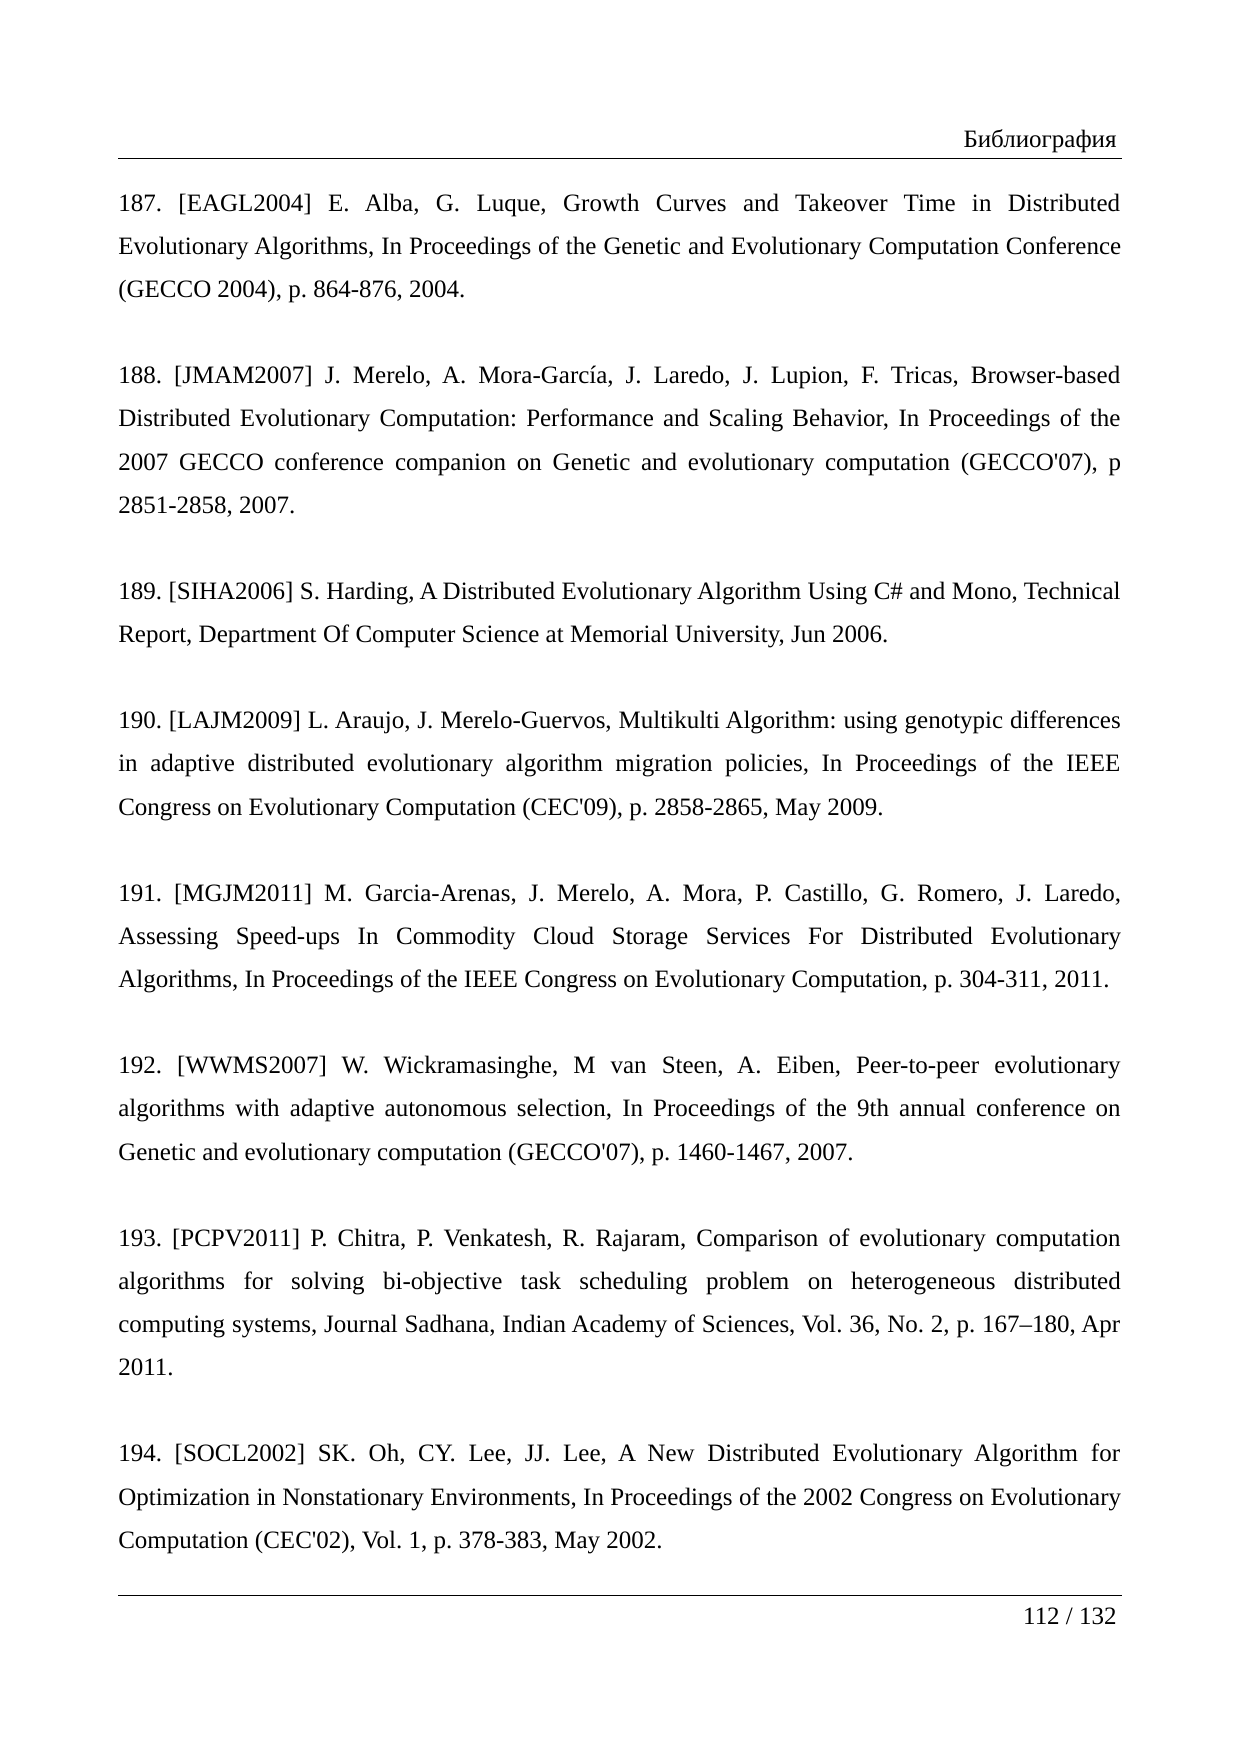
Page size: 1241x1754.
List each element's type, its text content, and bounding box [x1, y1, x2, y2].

text 189. [SIHA2006] S. Harding, A Distributed Evolutionary Algorithm Using C# and Mono, Technical Report, Department Of Computer Science at Memorial University, Jun 2006. [118, 576, 1122, 648]
text 187. [EAGL2004] E. Alba, G. Luque, Growth Curves and Takeover Time in Distributed Evolutionary Algorithms, In Proceedings of the Genetic and Evolutionary Computation Conference (GECCO 2004), p. 864-876, 2004. [118, 188, 1122, 303]
text 191. [MGJM2011] M. Garcia-Arenas, J. Merelo, A. Mora, P. Castillo, G. Romero, J. Laredo, Assessing Speed-ups In Commodity Cloud Storage Services For Distributed Evolutionary Algorithms, In Proceedings of the IEEE Congress on Evolutionary Computation, p. 304-311, 2011. [118, 878, 1122, 993]
text 190. [LAJM2009] L. Araujo, J. Merelo-Guervos, Multikulti Algorithm: using genotypic differences in adaptive distributed evolutionary algorithm migration policies, In Proceedings of the IEEE Congress on Evolutionary Computation (CEC'09), p. 2858-2865, May 2009. [118, 705, 1122, 820]
text 194. [SOCL2002] SK. Oh, CY. Lee, JJ. Lee, A New Distributed Evolutionary Algorithm for Optimization in Nonstationary Environments, In Proceedings of the 2002 Congress on Evolutionary Computation (CEC'02), Vol. 1, p. 378-383, May 2002. [118, 1438, 1122, 1553]
text 188. [JMAM2007] J. Merelo, A. Mora-García, J. Laredo, J. Lupion, F. Tricas, Browser-based Distributed Evolutionary Computation: Performance and Scaling Behavior, In Proceedings of the 2007 GECCO conference companion on Genetic and evolutionary computation (GECCO'07), p 2851-2858, 2007. [118, 360, 1122, 518]
text 192. [WWMS2007] W. Wickramasinghe, M van Steen, A. Eiben, Peer-to-peer evolutionary algorithms with adaptive autonomous selection, In Proceedings of the 9th annual conference on Genetic and evolutionary computation (GECCO'07), p. 1460-1467, 2007. [118, 1050, 1122, 1165]
text 193. [PCPV2011] P. Chitra, P. Venkatesh, R. Rajaram, Comparison of evolutionary computation algorithms for solving bi-objective task scheduling problem on heterogeneous distributed computing systems, Journal Sadhana, Indian Academy of Sciences, Vol. 36, No. 2, p. 167–180, Apr 2011. [118, 1223, 1122, 1381]
